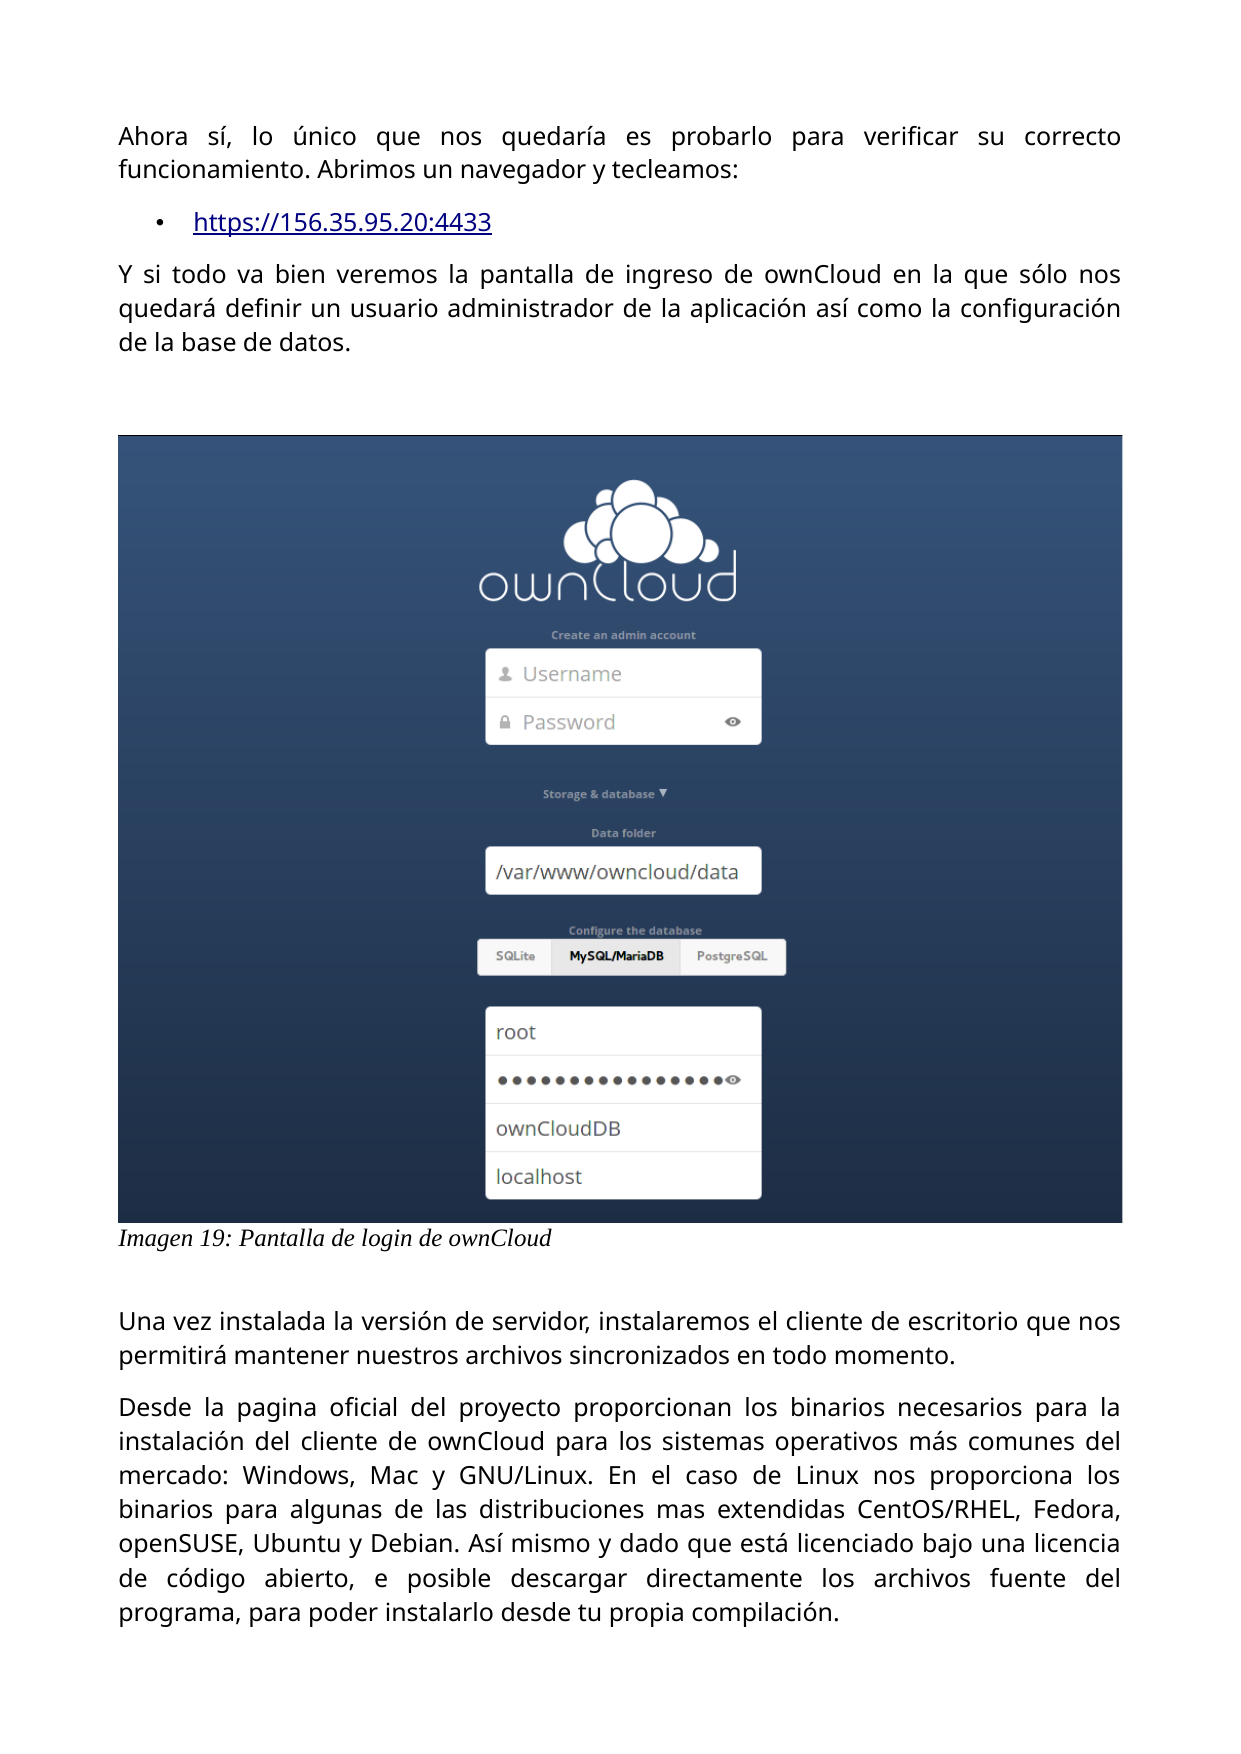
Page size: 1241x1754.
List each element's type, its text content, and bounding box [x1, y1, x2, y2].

list https://156.35.95.20:4433 [156, 204, 1122, 238]
text Una vez instalada la versión de servidor, instalaremos el cliente de escritorio que nos permitirá mantener nuestros archivos sincronizados en todo momento. [118, 1304, 1122, 1372]
text Y si todo va bien veremos la pantalla de ingreso de ownCloud en la que sólo nos quedará definir un usuario administrador de la aplicación así como la configuración de la base de datos. [118, 256, 1122, 358]
text Imagen 19: Pantalla de login de ownCloud [118, 1223, 1122, 1252]
text Ahora sí, lo único que nos quedaría es probarlo para verificar su correcto funcionamiento. Abrimos un navegador y tecleamos: [118, 118, 1122, 186]
text Desde la pagina oficial del proyecto proporcionan los binarios necesarios para la instalación del cliente de ownCloud para los sistemas operativos más comunes del mercado: Windows, Mac y GNU/Linux. En el caso de Linux nos proporciona los binarios para algunas de las distribuciones mas extendidas CentOS/RHEL, Fedora, openSUSE, Ubuntu y Debian. Así mismo y dado que está licenciado bajo una licencia de código abierto, e posible descargar directamente los archivos fuente del programa, para poder instalarlo desde tu propia compilación. [118, 1390, 1122, 1628]
picture [118, 435, 1123, 1223]
